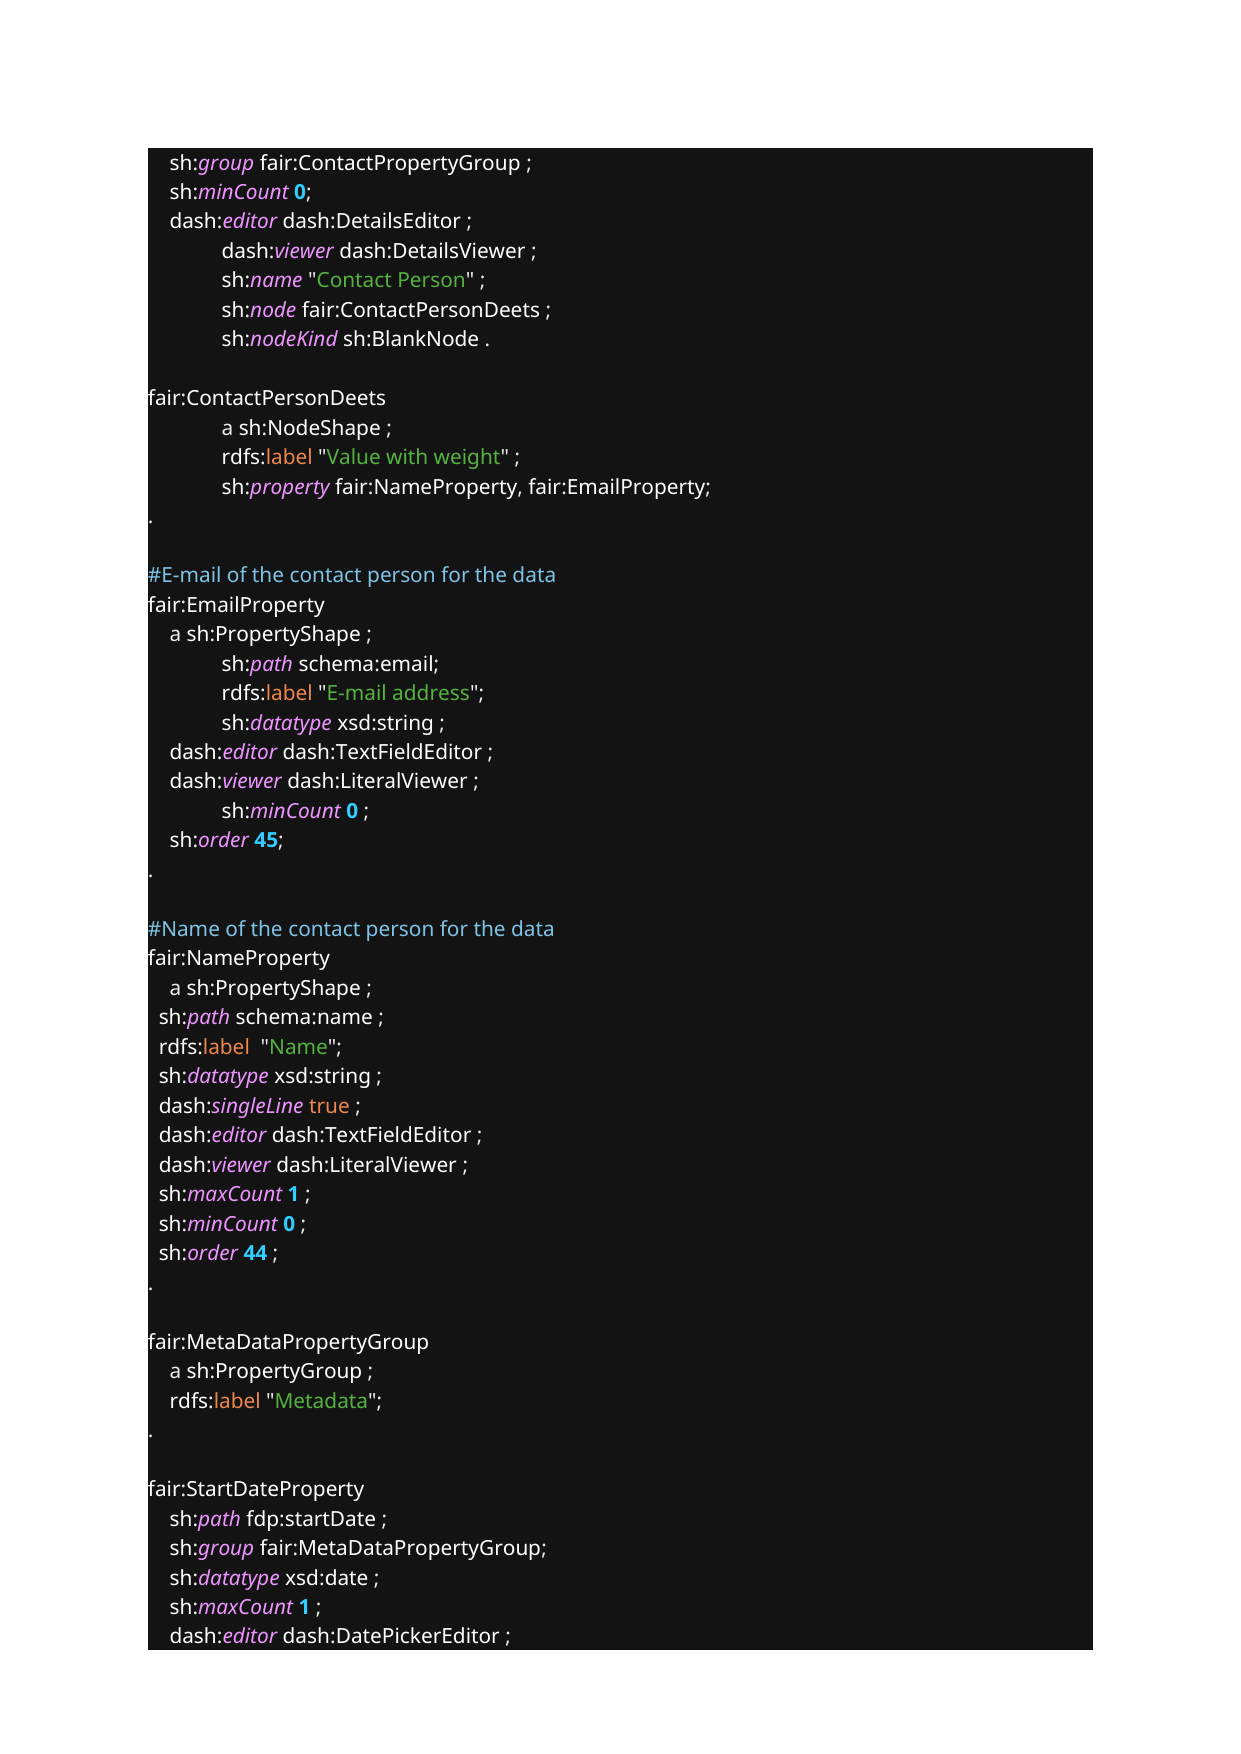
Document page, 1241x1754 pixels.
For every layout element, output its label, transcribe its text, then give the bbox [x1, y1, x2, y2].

text sh:group fair:ContactPropertyGroup ; sh:minCount 0; dash:editor dash:DetailsEditor ; dash:viewer dash:DetailsViewer ; sh:name "Contact Person" ; sh:node fair:ContactPersonDeets ; sh:nodeKind sh:BlankNode . fair:ContactPersonDeets a sh:NodeShape ; rdfs:label "Value with weight" ; sh:property fair:NameProperty, fair:EmailProperty; . #E-mail of the contact person for the data fair:EmailProperty a sh:PropertyShape ; sh:path schema:email; rdfs:label "E-mail address"; sh:datatype xsd:string ; dash:editor dash:TextFieldEditor ; dash:viewer dash:LiteralViewer ; sh:minCount 0 ; sh:order 45; . #Name of the contact person for the data fair:NameProperty a sh:PropertyShape ; sh:path schema:name ; rdfs:label "Name"; sh:datatype xsd:string ; dash:singleLine true ; dash:editor dash:TextFieldEditor ; dash:viewer dash:LiteralViewer ; sh:maxCount 1 ; sh:minCount 0 ; sh:order 44 ; . fair:MetaDataPropertyGroup a sh:PropertyGroup ; rdfs:label "Metadata"; . fair:StartDateProperty sh:path fdp:startDate ; sh:group fair:MetaDataPropertyGroup; sh:datatype xsd:date ; sh:maxCount 1 ; dash:editor dash:DatePickerEditor ; [148, 148, 1093, 1650]
